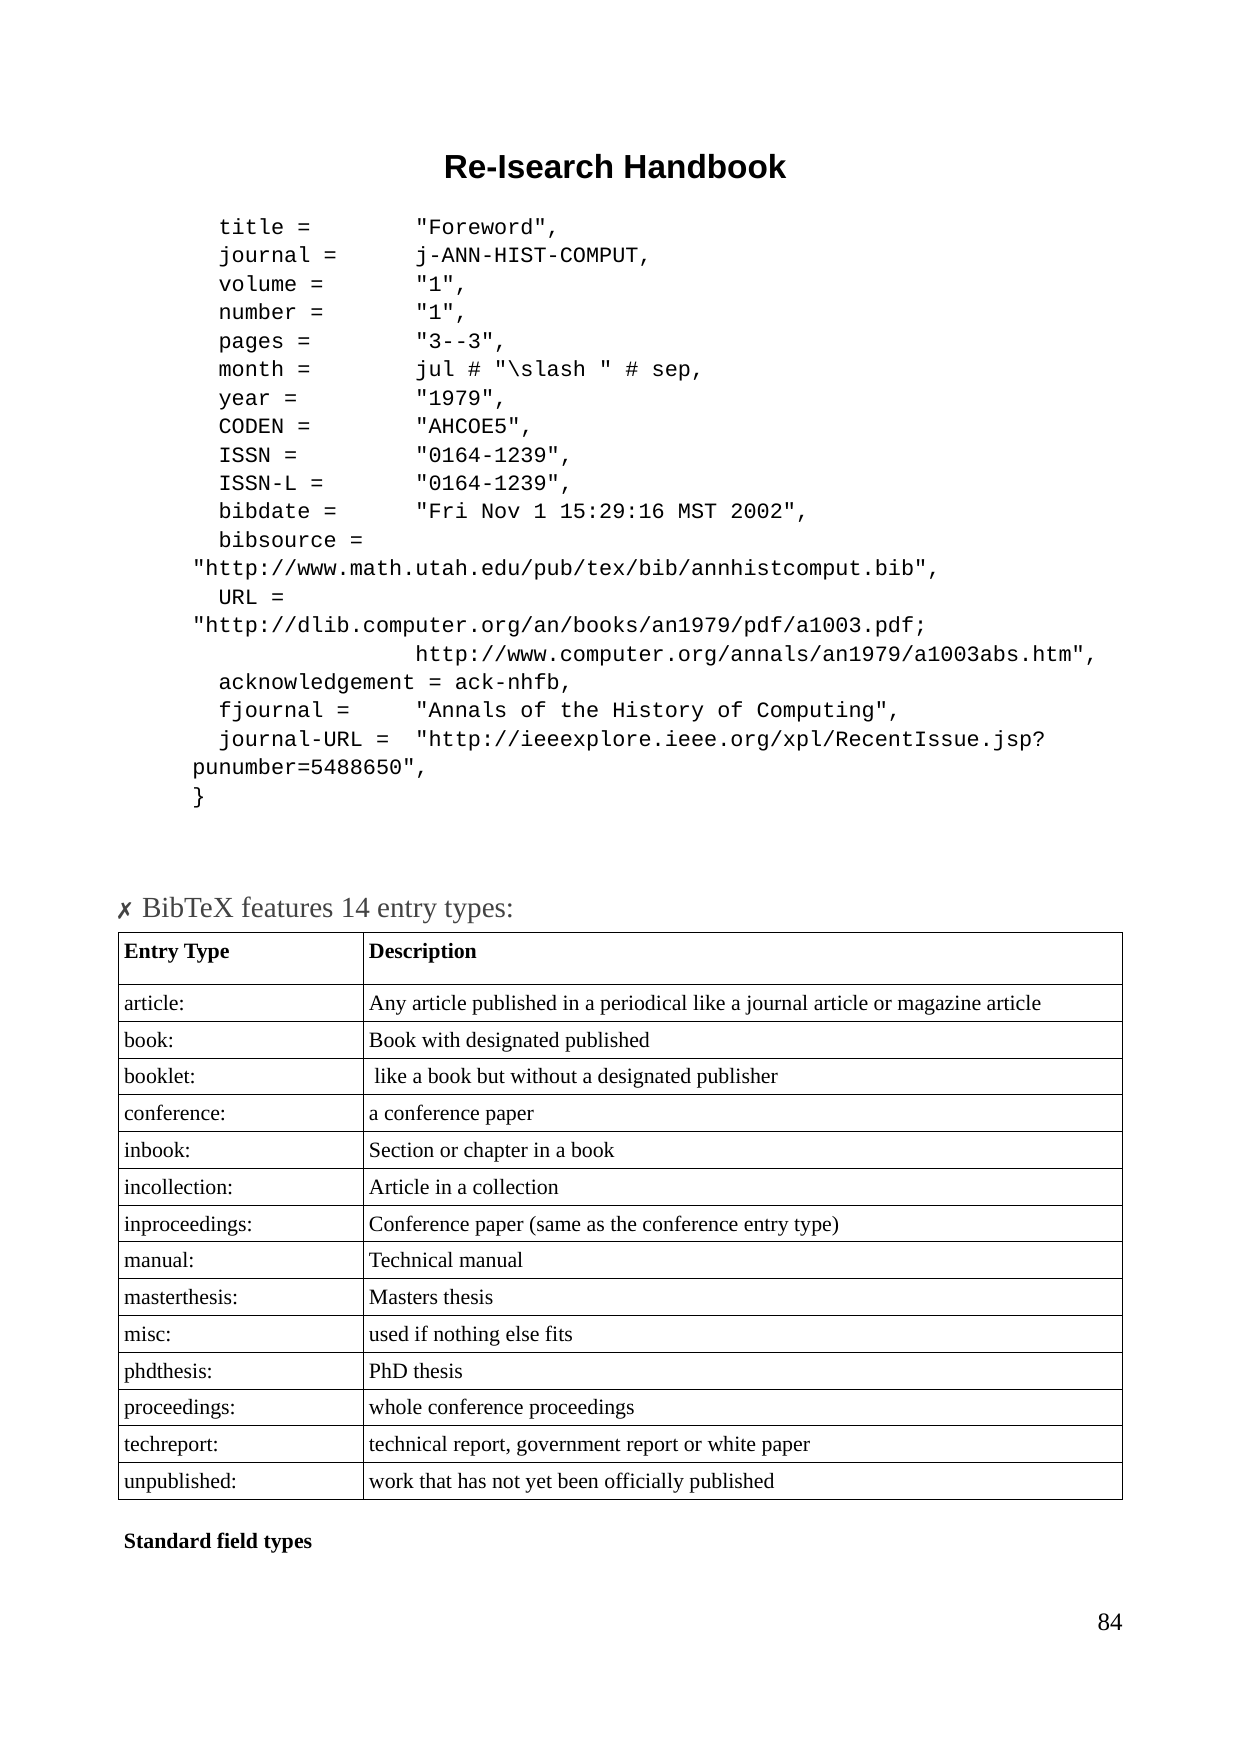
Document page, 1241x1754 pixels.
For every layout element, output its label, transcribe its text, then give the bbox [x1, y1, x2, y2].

text volume = "1", [192, 273, 1122, 298]
table_cell misc: [119, 1316, 363, 1352]
table_cell Conference paper (same as the conference entry type) [364, 1206, 1122, 1241]
table_cell Article in a collection [364, 1169, 1122, 1205]
table_cell incollection: [119, 1169, 363, 1205]
text ISSN-L = "0164-1239", [192, 472, 1122, 497]
table_cell techreport: [119, 1426, 363, 1462]
text } [192, 785, 1122, 810]
text CODEN = "AHCOE5", [192, 415, 1122, 440]
table_cell conference: [119, 1095, 363, 1131]
table_cell phdthesis: [119, 1353, 363, 1388]
table_header Description [364, 933, 1122, 984]
text bibsource = "http://www.math.utah.edu/pub/tex/bib/annhistcomput.bib", [192, 529, 1122, 582]
table_cell proceedings: [119, 1390, 363, 1425]
table_cell work that has not yet been officially published [364, 1463, 1122, 1499]
text bibdate = "Fri Nov 1 15:29:16 MST 2002", [192, 501, 1122, 525]
table_cell unpublished: [119, 1463, 363, 1499]
text journal = j-ANN-HIST-COMPUT, [192, 245, 1122, 269]
table_header Entry Type [119, 933, 363, 984]
text acknowledgement = ack-nhfb, [192, 671, 1122, 696]
text year = "1979", [192, 387, 1122, 412]
table_cell masterthesis: [119, 1279, 363, 1315]
table_cell used if nothing else fits [364, 1316, 1122, 1352]
text ISSN = "0164-1239", [192, 444, 1122, 468]
table_cell like a book but without a designated publisher [364, 1059, 1122, 1094]
table_cell Masters thesis [364, 1279, 1122, 1315]
table_cell Section or chapter in a book [364, 1132, 1122, 1168]
table_cell inproceedings: [119, 1206, 363, 1241]
table_cell book: [119, 1022, 363, 1058]
table_cell Book with designated published [364, 1022, 1122, 1058]
text fjournal = "Annals of the History of Computing", [192, 700, 1122, 724]
text title = "Foreword", [192, 216, 1122, 241]
table_cell PhD thesis [364, 1353, 1122, 1388]
text journal-URL = "http://ieeexplore.ieee.org/xpl/RecentIssue.jsp?punumber=5488650", [192, 728, 1122, 781]
table_cell a conference paper [364, 1095, 1122, 1131]
table_cell manual: [119, 1242, 363, 1278]
text URL = "http://dlib.computer.org/an/books/an1979/pdf/a1003.pdf; [192, 586, 1122, 639]
table_cell inbook: [119, 1132, 363, 1168]
table_cell whole conference proceedings [364, 1390, 1122, 1425]
table_cell Any article published in a periodical like a journal article or magazine article [364, 985, 1122, 1021]
text pages = "3--3", [192, 330, 1122, 355]
table_cell booklet: [119, 1059, 363, 1094]
text http://www.computer.org/annals/an1979/a1003abs.htm", [192, 643, 1122, 668]
text month = jul # "\slash " # sep, [192, 358, 1122, 383]
table_cell article: [119, 985, 363, 1021]
text Standard field types [118, 1528, 1122, 1553]
table_cell Technical manual [364, 1242, 1122, 1278]
text number = "1", [192, 302, 1122, 326]
subtitle BibTeX features 14 entry types: [118, 890, 1122, 924]
table_cell technical report, government report or white paper [364, 1426, 1122, 1462]
